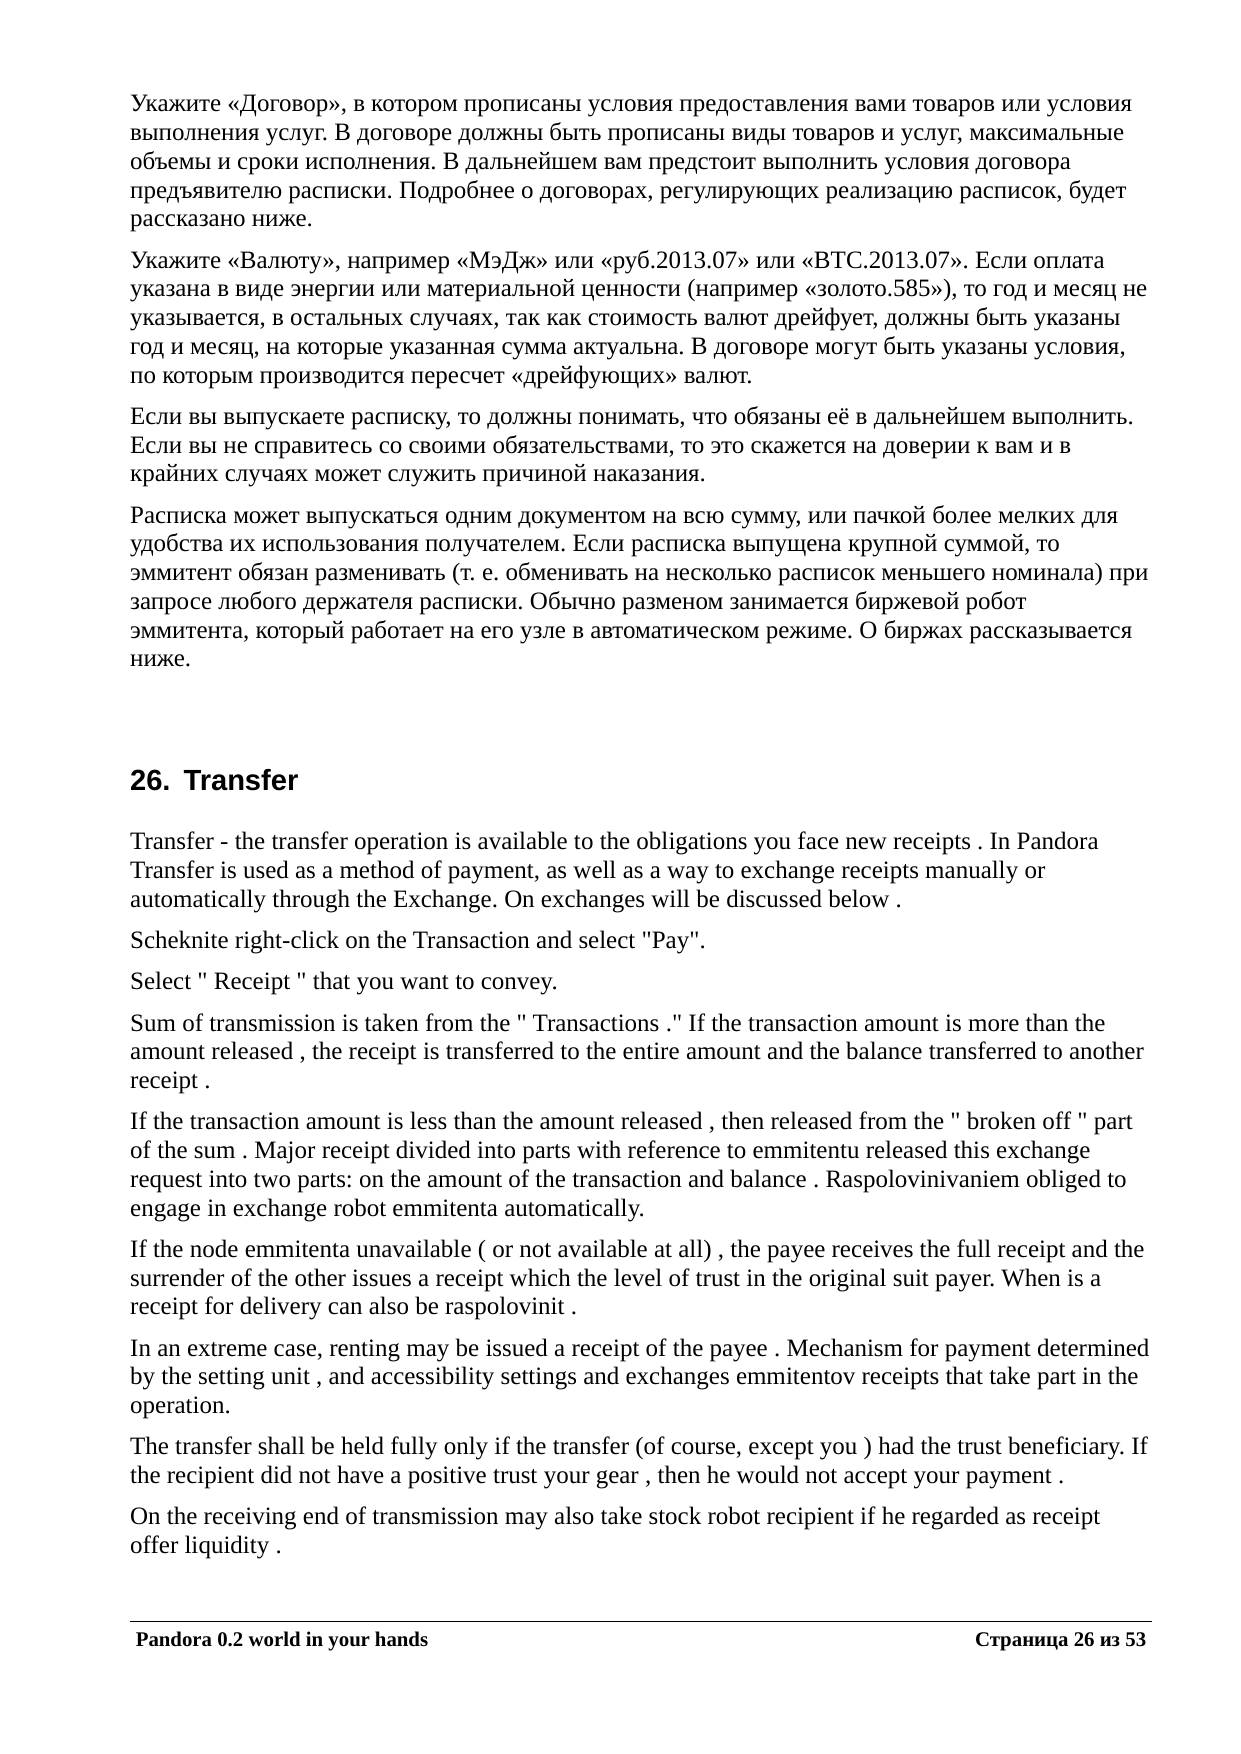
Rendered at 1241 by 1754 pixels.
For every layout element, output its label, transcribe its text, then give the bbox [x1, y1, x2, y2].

text Sum of transmission is taken from the " Transactions ." If the transaction amount is more than the amount released , the receipt is transferred to the entire amount and the balance transferred to another receipt . [130, 1008, 1152, 1094]
subtitle Transfer [130, 763, 1152, 796]
text Расписка может выпускаться одним документом на всю сумму, или пачкой более мелких для удобства их использования получателем. Если расписка выпущена крупной суммой, то эммитент обязан разменивать (т. е. обменивать на несколько расписок меньшего номинала) при запросе любого держателя расписки. Обычно разменом занимается биржевой робот эммитента, который работает на его узле в автоматическом режиме. О биржах рассказывается ниже. [130, 500, 1152, 672]
text Select " Receipt " that you want to convey. [130, 966, 1152, 995]
text Transfer - the transfer operation is available to the obligations you face new receipts . In Pandora Transfer is used as a method of payment, as well as a way to exchange receipts manually or automatically through the Exchange. On exchanges will be discussed below . [130, 826, 1152, 913]
text On the receiving end of transmission may also take stock robot recipient if he regarded as receipt offer liquidity . [130, 1501, 1152, 1559]
text In an extreme case, renting may be issued a receipt of the payee . Mechanism for payment determined by the setting unit , and accessibility settings and exchanges emmitentov receipts that take part in the operation. [130, 1333, 1152, 1419]
text The transfer shall be held fully only if the transfer (of course, except you ) had the trust beneficiary. If the recipient did not have a positive trust your gear , then he would not accept your payment . [130, 1431, 1152, 1489]
text If the node emmitenta unavailable ( or not available at all) , the payee receives the full receipt and the surrender of the other issues a receipt which the level of trust in the original suit payer. When is a receipt for delivery can also be raspolovinit . [130, 1234, 1152, 1320]
text Укажите «Валюту», например «МэДж» или «руб.2013.07» или «BTC.2013.07». Если оплата указана в виде энергии или материальной ценности (например «золото.585»), то год и месяц не указывается, в остальных случаях, так как стоимость валют дрейфует, должны быть указаны год и месяц, на которые указанная сумма актуальна. В договоре могут быть указаны условия, по которым производится пересчет «дрейфующих» валют. [130, 245, 1152, 388]
text Если вы выпускаете расписку, то должны понимать, что обязаны её в дальнейшем выполнить. Если вы не справитесь со своими обязательствами, то это скажется на доверии к вам и в крайних случаях может служить причиной наказания. [130, 401, 1152, 487]
text Укажите «Договор», в котором прописаны условия предоставления вами товаров или условия выполнения услуг. В договоре должны быть прописаны виды товаров и услуг, максимальные объемы и сроки исполнения. В дальнейшем вам предстоит выполнить условия договора предъявителю расписки. Подробнее о договорах, регулирующих реализацию расписок, будет рассказано ниже. [130, 88, 1152, 232]
text If the transaction amount is less than the amount released , then released from the " broken off " part of the sum . Major receipt divided into parts with reference to emmitentu released this exchange request into two parts: on the amount of the transaction and balance . Raspolovinivaniem obliged to engage in exchange robot emmitenta automatically. [130, 1106, 1152, 1221]
text Scheknite right-click on the Transaction and select "Pay". [130, 925, 1152, 954]
